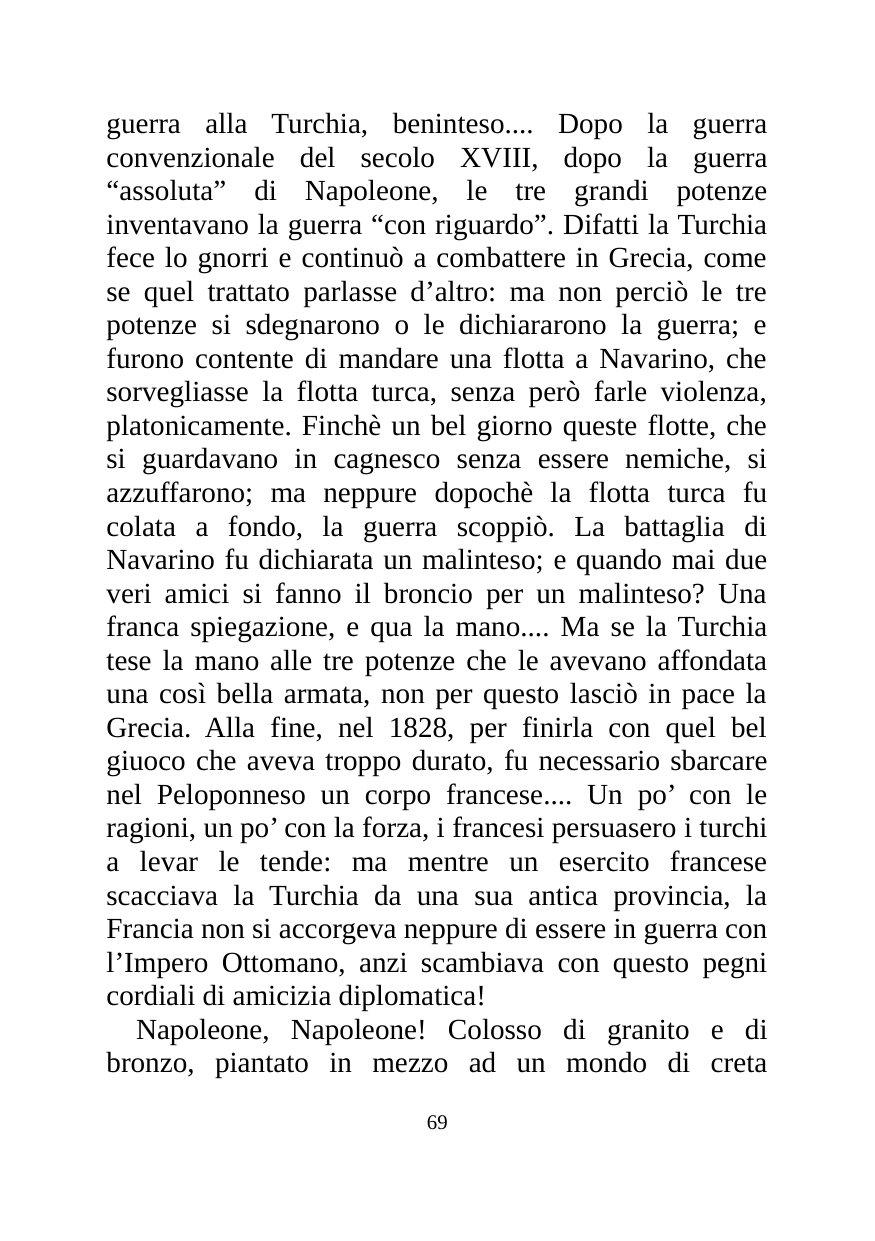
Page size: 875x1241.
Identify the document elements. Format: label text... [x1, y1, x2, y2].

text guerra alla Turchia, beninteso.... Dopo la guerra convenzionale del secolo XVIII, dopo la guerra “assoluta” di Napoleone, le tre grandi potenze inventavano la guerra “con riguardo”. Difatti la Turchia fece lo gnorri e continuò a combattere in Grecia, come se quel trattato parlasse d’altro: ma non perciò le tre potenze si sdegnarono o le dichiararono la guerra; e furono contente di mandare una flotta a Navarino, che sorvegliasse la flotta turca, senza però farle violenza, platonicamente. Finchè un bel giorno queste flotte, che si guardavano in cagnesco senza essere nemiche, si azzuffarono; ma neppure dopochè la flotta turca fu colata a fondo, la guerra scoppiò. La battaglia di Navarino fu dichiarata un malinteso; e quando mai due veri amici si fanno il broncio per un malinteso? Una franca spiegazione, e qua la mano.... Ma se la Turchia tese la mano alle tre potenze che le avevano affondata una così bella armata, non per questo lasciò in pace la Grecia. Alla fine, nel 1828, per finirla con quel bel giuoco che aveva troppo durato, fu necessario sbarcare nel Peloponneso un corpo francese.... Un po’ con le ragioni, un po’ con la forza, i francesi persuasero i turchi a levar le tende: ma mentre un esercito francese scacciava la Turchia da una sua antica provincia, la Francia non si accorgeva neppure di essere in guerra con l’Impero Ottomano, anzi scambiava con questo pegni cordiali di amicizia diplomatica! [106, 106, 768, 1012]
text Napoleone, Napoleone! Colosso di granito e di bronzo, piantato in mezzo ad un mondo di creta [106, 1012, 768, 1079]
